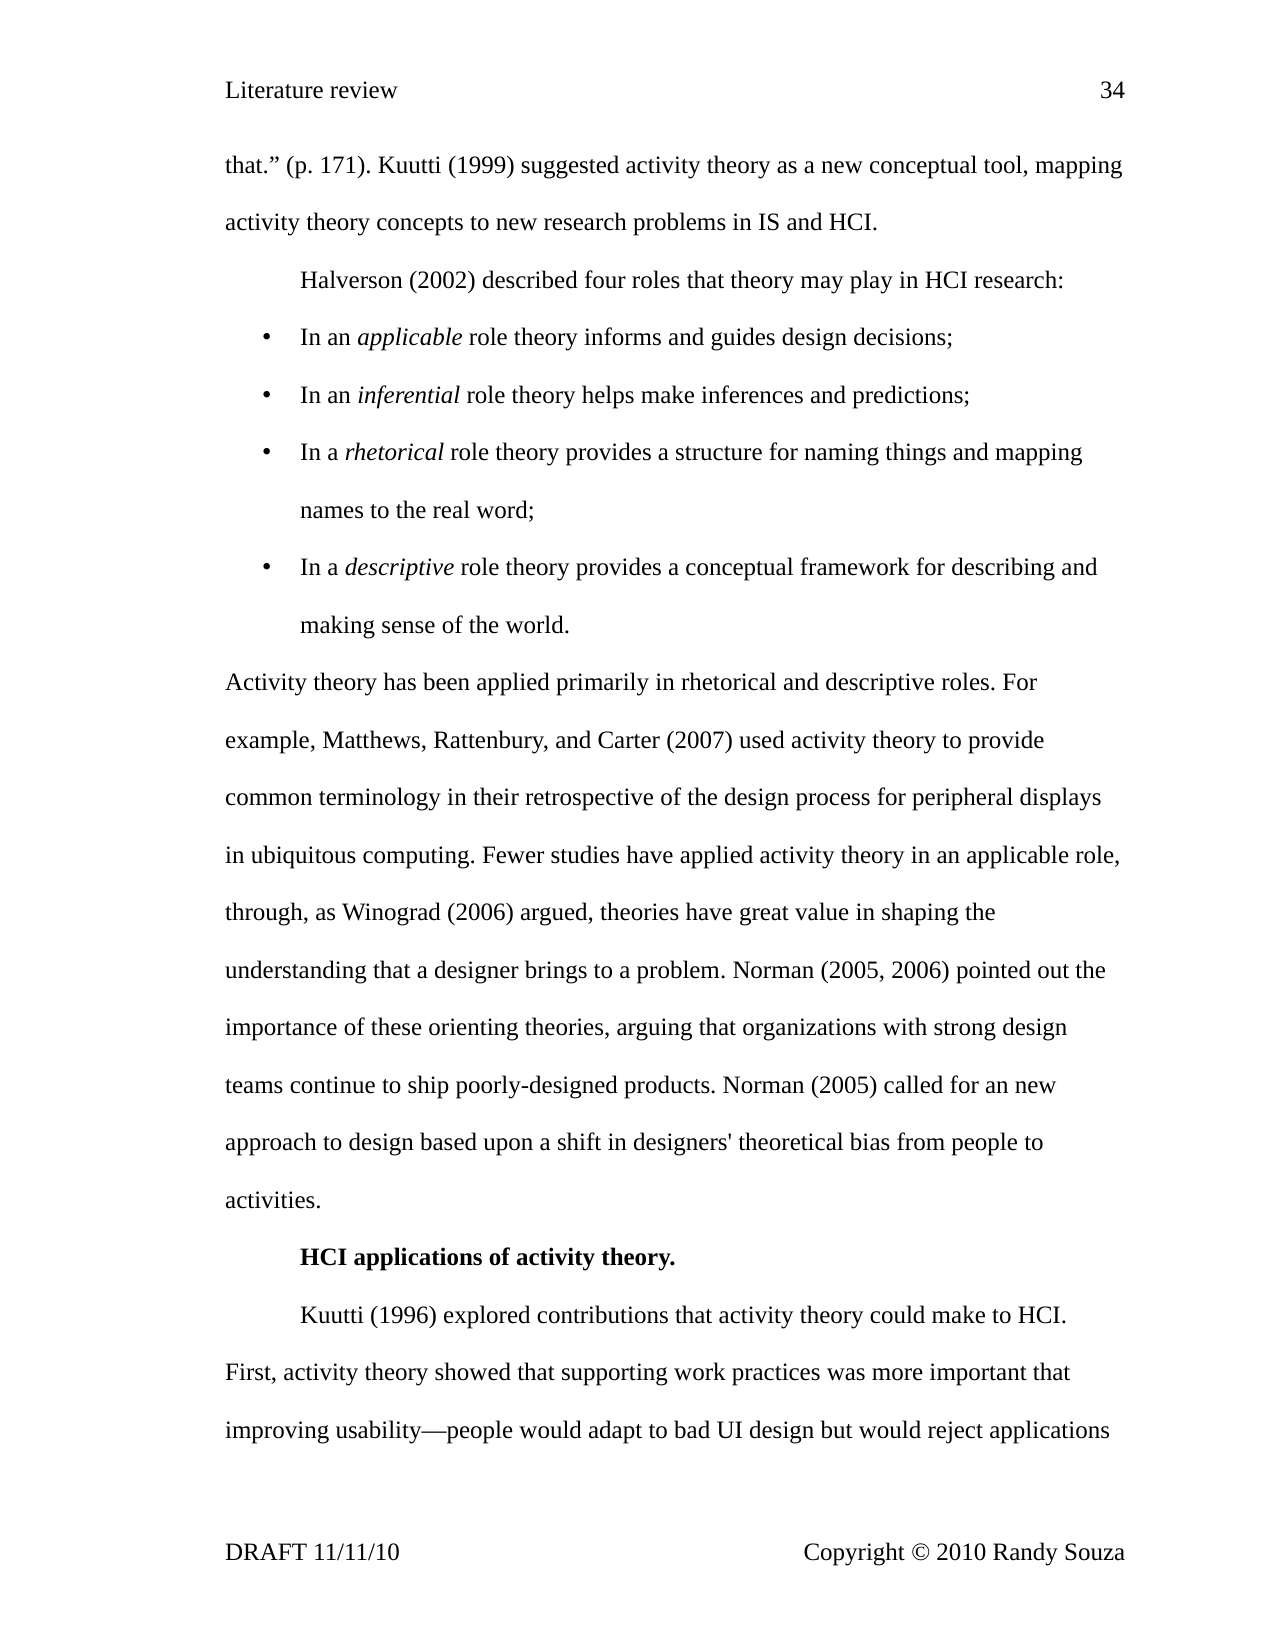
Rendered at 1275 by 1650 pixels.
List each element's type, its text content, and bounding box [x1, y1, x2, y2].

text Kuutti (1996) explored contributions that activity theory could make to HCI. First, activity theory showed that supporting work practices was more important that improving usability—people would adapt to bad UI design but would reject applications [225, 1300, 1125, 1444]
list In a descriptive role theory provides a conceptual framework for describing and making sense of the world. [262, 552, 1125, 639]
list In an inferential role theory helps make inferences and predictions; [262, 380, 1125, 409]
subtitle HCI applications of activity theory. [300, 1242, 1125, 1271]
list In an applicable role theory informs and guides design decisions; [262, 322, 1125, 351]
text that.” (p. 171). Kuutti (1999) suggested activity theory as a new conceptual tool, mapping activity theory concepts to new research problems in IS and HCI. [225, 150, 1125, 236]
list Activity theory has been applied primarily in rhetorical and descriptive roles. For example, Matthews, Rattenbury, and Carter (2007) used activity theory to provide common terminology in their retrospective of the design process for peripheral displays in ubiquitous computing. Fewer studies have applied activity theory in an applicable role, through, as Winograd (2006) argued, theories have great value in shaping the understanding that a designer brings to a problem. Norman (2005, 2006) pointed out the importance of these orienting theories, arguing that organizations with strong design teams continue to ship poorly-designed products. Norman (2005) called for an new approach to design based upon a shift in designers' theoretical bias from people to activities. [225, 667, 1125, 1214]
list In a rhetorical role theory provides a structure for naming things and mapping names to the real word; [262, 437, 1125, 524]
text Halverson (2002) described four roles that theory may play in HCI research: [225, 265, 1125, 294]
